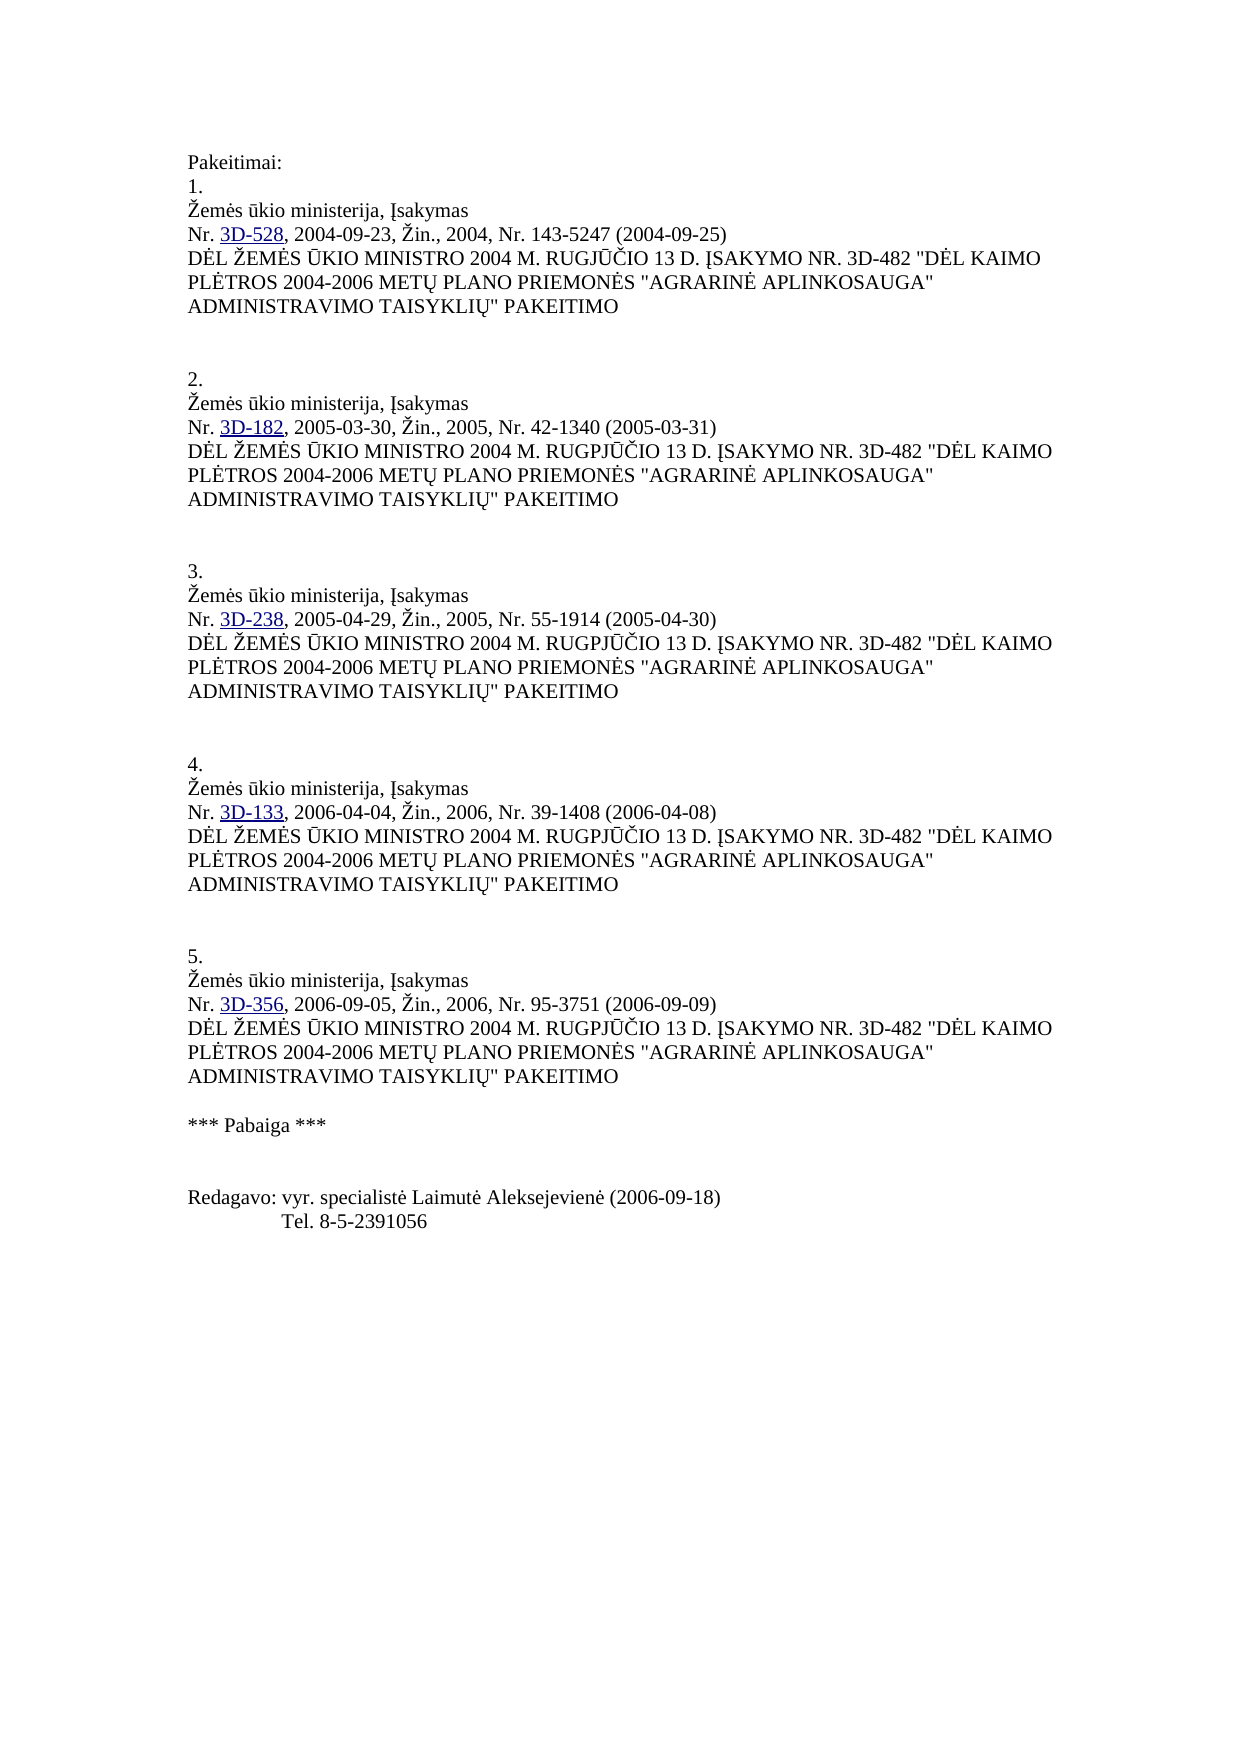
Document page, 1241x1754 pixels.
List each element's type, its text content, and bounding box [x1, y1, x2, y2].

text DĖL ŽEMĖS ŪKIO MINISTRO 2004 M. RUGJŪČIO 13 D. ĮSAKYMO NR. 3D-482 "DĖL KAIMO PLĖTROS 2004-2006 METŲ PLANO PRIEMONĖS "AGRARINĖ APLINKOSAUGA" ADMINISTRAVIMO TAISYKLIŲ" PAKEITIMO [187, 246, 1053, 318]
text Pakeitimai: [187, 150, 1053, 174]
text 4. [187, 752, 1053, 776]
text Žemės ūkio ministerija, Įsakymas [187, 776, 1053, 800]
text 3. [187, 559, 1053, 583]
text *** Pabaiga *** [187, 1112, 1053, 1137]
text DĖL ŽEMĖS ŪKIO MINISTRO 2004 M. RUGPJŪČIO 13 D. ĮSAKYMO NR. 3D-482 "DĖL KAIMO PLĖTROS 2004-2006 METŲ PLANO PRIEMONĖS "AGRARINĖ APLINKOSAUGA" ADMINISTRAVIMO TAISYKLIŲ" PAKEITIMO [187, 439, 1053, 511]
text 1. [187, 174, 1053, 198]
text DĖL ŽEMĖS ŪKIO MINISTRO 2004 M. RUGPJŪČIO 13 D. ĮSAKYMO NR. 3D-482 "DĖL KAIMO PLĖTROS 2004-2006 METŲ PLANO PRIEMONĖS "AGRARINĖ APLINKOSAUGA" ADMINISTRAVIMO TAISYKLIŲ" PAKEITIMO [187, 824, 1053, 896]
text DĖL ŽEMĖS ŪKIO MINISTRO 2004 M. RUGPJŪČIO 13 D. ĮSAKYMO NR. 3D-482 "DĖL KAIMO PLĖTROS 2004-2006 METŲ PLANO PRIEMONĖS "AGRARINĖ APLINKOSAUGA" ADMINISTRAVIMO TAISYKLIŲ" PAKEITIMO [187, 1016, 1053, 1088]
text Žemės ūkio ministerija, Įsakymas [187, 583, 1053, 607]
text 5. [187, 944, 1053, 968]
text Žemės ūkio ministerija, Įsakymas [187, 391, 1053, 415]
text Nr. 3D-133, 2006-04-04, Žin., 2006, Nr. 39-1408 (2006-04-08) [187, 800, 1053, 824]
text DĖL ŽEMĖS ŪKIO MINISTRO 2004 M. RUGPJŪČIO 13 D. ĮSAKYMO NR. 3D-482 "DĖL KAIMO PLĖTROS 2004-2006 METŲ PLANO PRIEMONĖS "AGRARINĖ APLINKOSAUGA" ADMINISTRAVIMO TAISYKLIŲ" PAKEITIMO [187, 631, 1053, 703]
text Nr. 3D-528, 2004-09-23, Žin., 2004, Nr. 143-5247 (2004-09-25) [187, 222, 1053, 246]
text Redagavo: vyr. specialistė Laimutė Aleksejevienė (2006-09-18) [187, 1185, 1053, 1209]
text Nr. 3D-182, 2005-03-30, Žin., 2005, Nr. 42-1340 (2005-03-31) [187, 415, 1053, 439]
text Nr. 3D-356, 2006-09-05, Žin., 2006, Nr. 95-3751 (2006-09-09) [187, 992, 1053, 1016]
text Žemės ūkio ministerija, Įsakymas [187, 198, 1053, 222]
text Žemės ūkio ministerija, Įsakymas [187, 968, 1053, 992]
text Nr. 3D-238, 2005-04-29, Žin., 2005, Nr. 55-1914 (2005-04-30) [187, 607, 1053, 631]
text 2. [187, 367, 1053, 391]
text Tel. 8-5-2391056 [187, 1209, 1053, 1233]
